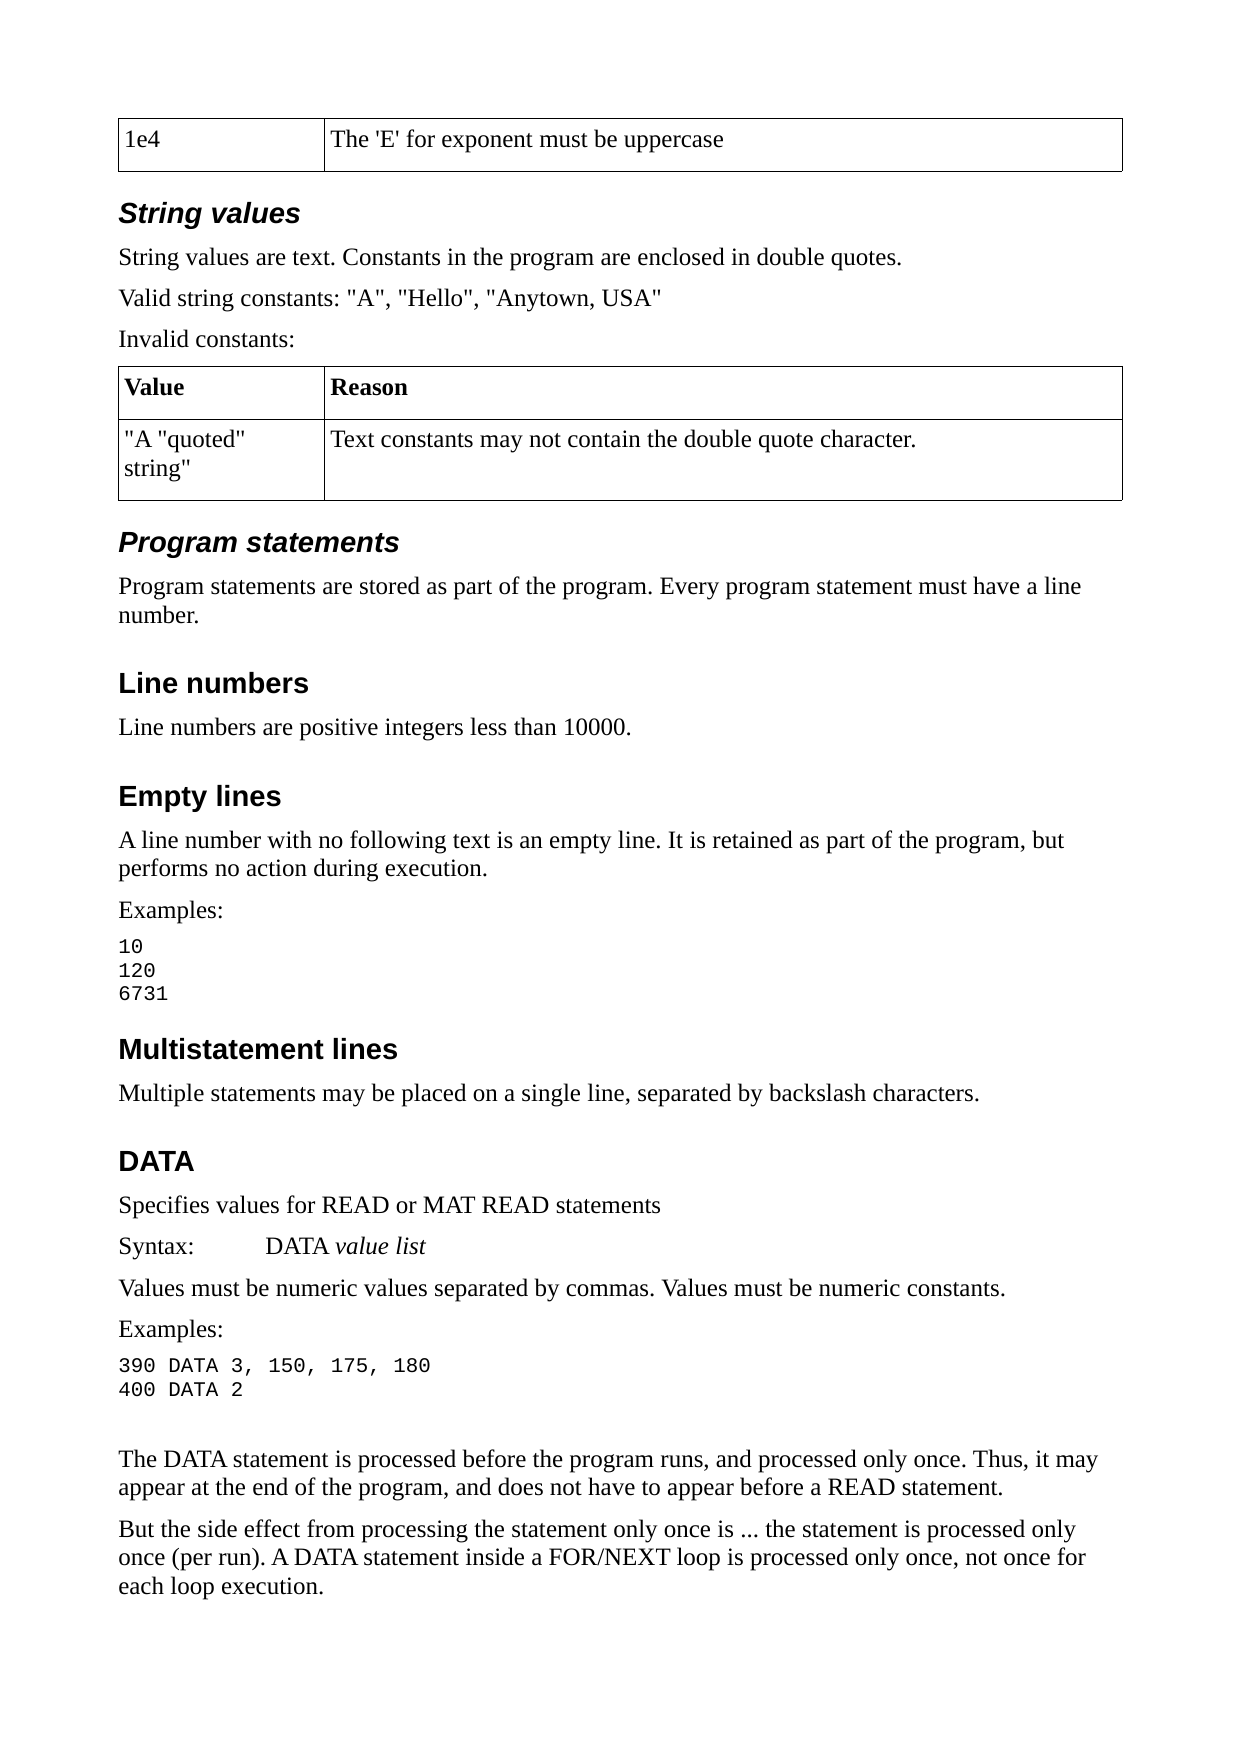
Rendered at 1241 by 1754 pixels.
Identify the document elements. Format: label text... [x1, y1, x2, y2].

text 400 DATA 2 [118, 1379, 1122, 1402]
table_cell The 'E' for exponent must be uppercase [325, 119, 1122, 171]
text The DATA statement is processed before the program runs, and processed only once. Thus, it may appear at the end of the program, and does not have to appear before a READ statement. [118, 1444, 1122, 1501]
subtitle DATA [118, 1144, 1122, 1178]
text Specifies values for READ or MAT READ statements [118, 1190, 1122, 1219]
text Program statements are stored as part of the program. Every program statement must have a line number. [118, 571, 1122, 629]
subtitle Program statements [118, 525, 1122, 559]
text Syntax: DATA value list [118, 1231, 1122, 1260]
text Values must be numeric values separated by commas. Values must be numeric constants. [118, 1273, 1122, 1301]
text 390 DATA 3, 150, 175, 180 [118, 1355, 1122, 1379]
table_header Reason [325, 367, 1122, 419]
text Line numbers are positive integers less than 10000. [118, 712, 1122, 741]
subtitle String values [118, 196, 1122, 229]
text 120 [118, 959, 1122, 983]
text Examples: [118, 895, 1122, 923]
text A line number with no following text is an empty line. It is retained as part of the program, but performs no action during execution. [118, 825, 1122, 882]
text Multiple statements may be placed on a single line, separated by backslash characters. [118, 1078, 1122, 1107]
text Valid string constants: "A", "Hello", "Anytown, USA" [118, 283, 1122, 312]
text Examples: [118, 1314, 1122, 1343]
text 6731 [118, 983, 1122, 1007]
subtitle Empty lines [118, 779, 1122, 812]
text 10 [118, 936, 1122, 959]
table_cell "A "quoted" string" [119, 420, 324, 500]
table_header Value [119, 367, 324, 419]
text But the side effect from processing the statement only once is ... the statement is processed only once (per run). A DATA statement inside a FOR/NEXT loop is processed only once, not once for each loop execution. [118, 1514, 1122, 1600]
text String values are text. Constants in the program are enclosed in double quotes. [118, 242, 1122, 271]
table_cell 1e4 [119, 119, 324, 171]
text Invalid constants: [118, 324, 1122, 353]
subtitle Line numbers [118, 666, 1122, 700]
table_cell Text constants may not contain the double quote character. [325, 420, 1122, 500]
subtitle Multistatement lines [118, 1032, 1122, 1065]
